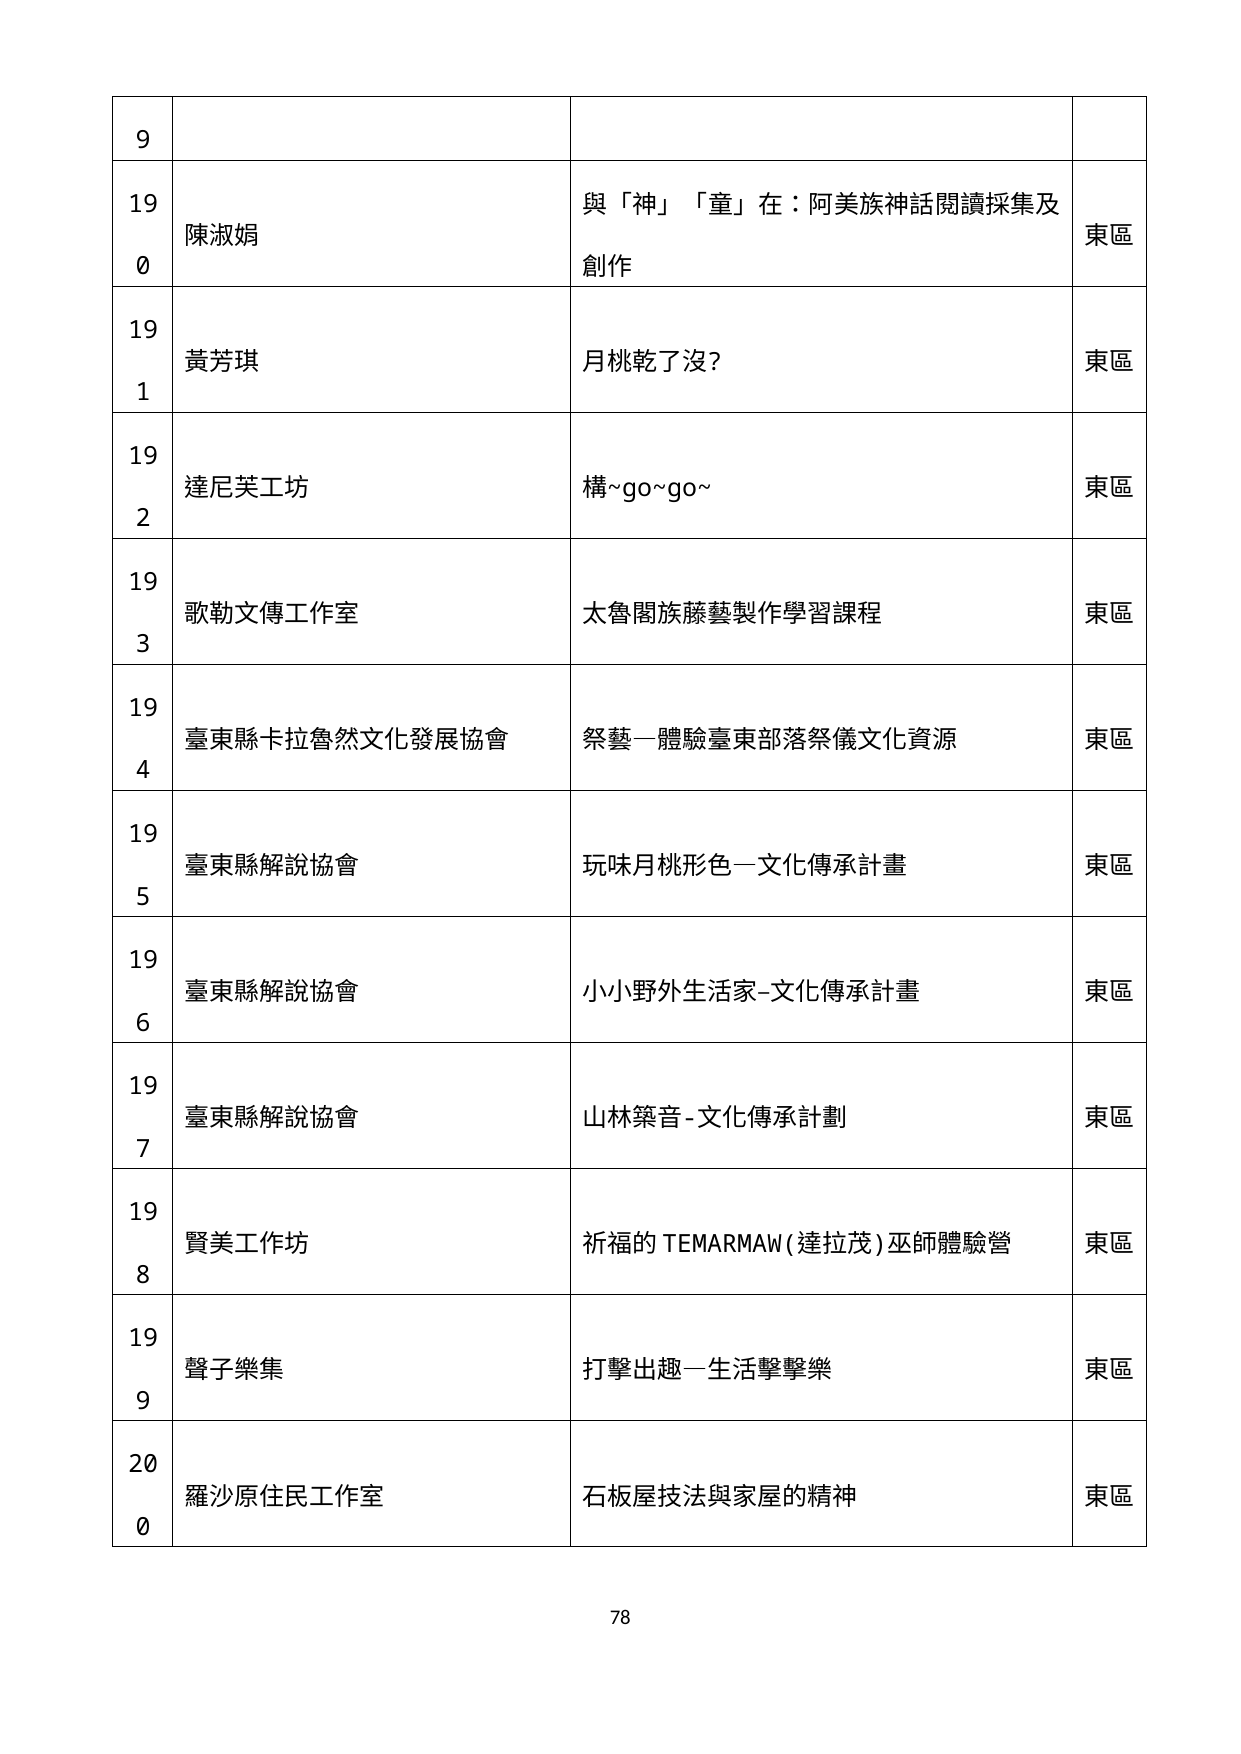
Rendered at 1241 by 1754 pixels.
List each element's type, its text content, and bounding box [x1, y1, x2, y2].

table_cell 東區 [1073, 539, 1146, 664]
table_cell 193 [113, 539, 172, 664]
table_cell 臺東縣解說協會 [173, 1043, 570, 1168]
table_cell 東區 [1073, 1043, 1146, 1168]
table_cell 陳淑娟 [173, 161, 570, 286]
table_cell 東區 [1073, 665, 1146, 790]
table_cell 192 [113, 413, 172, 538]
table_cell 195 [113, 791, 172, 916]
table_cell 祭藝—體驗臺東部落祭儀文化資源 [571, 665, 1072, 790]
table_cell 東區 [1073, 413, 1146, 538]
table_cell 山林築音-文化傳承計劃 [571, 1043, 1072, 1168]
table_cell 月桃乾了沒? [571, 287, 1072, 412]
table_cell 東區 [1073, 1169, 1146, 1294]
table_cell [571, 97, 1072, 160]
table_cell 黃芳琪 [173, 287, 570, 412]
table_cell 199 [113, 1295, 172, 1420]
table_cell 打擊出趣—生活擊擊樂 [571, 1295, 1072, 1420]
table_cell 歌勒文傳工作室 [173, 539, 570, 664]
table_cell 小小野外生活家–文化傳承計畫 [571, 917, 1072, 1042]
table_cell 祈福的TEMARMAW(達拉茂)巫師體驗營 [571, 1169, 1072, 1294]
table_cell 羅沙原住民工作室 [173, 1421, 570, 1546]
table_cell 臺東縣解說協會 [173, 917, 570, 1042]
table_cell 與「神」「童」在：阿美族神話閱讀採集及創作 [571, 161, 1072, 286]
table_cell 達尼芙工坊 [173, 413, 570, 538]
table_cell 東區 [1073, 1421, 1146, 1546]
table_cell [173, 97, 570, 160]
table_cell 賢美工作坊 [173, 1169, 570, 1294]
table_cell 玩味月桃形色—文化傳承計畫 [571, 791, 1072, 916]
table_cell 191 [113, 287, 172, 412]
table_cell 東區 [1073, 917, 1146, 1042]
table_cell 東區 [1073, 1295, 1146, 1420]
table_cell 190 [113, 161, 172, 286]
table_cell 200 [113, 1421, 172, 1546]
table_cell 197 [113, 1043, 172, 1168]
table_cell 聲子樂集 [173, 1295, 570, 1420]
table_cell 石板屋技法與家屋的精神 [571, 1421, 1072, 1546]
table_cell 臺東縣卡拉魯然文化發展協會 [173, 665, 570, 790]
table_cell 194 [113, 665, 172, 790]
table_cell 9 [113, 97, 172, 160]
table_cell 東區 [1073, 791, 1146, 916]
table_cell 東區 [1073, 161, 1146, 286]
table_cell 太魯閣族藤藝製作學習課程 [571, 539, 1072, 664]
table_cell [1073, 97, 1146, 160]
table_cell 東區 [1073, 287, 1146, 412]
table_cell 196 [113, 917, 172, 1042]
table_cell 構~go~go~ [571, 413, 1072, 538]
table_cell 198 [113, 1169, 172, 1294]
table_cell 臺東縣解說協會 [173, 791, 570, 916]
